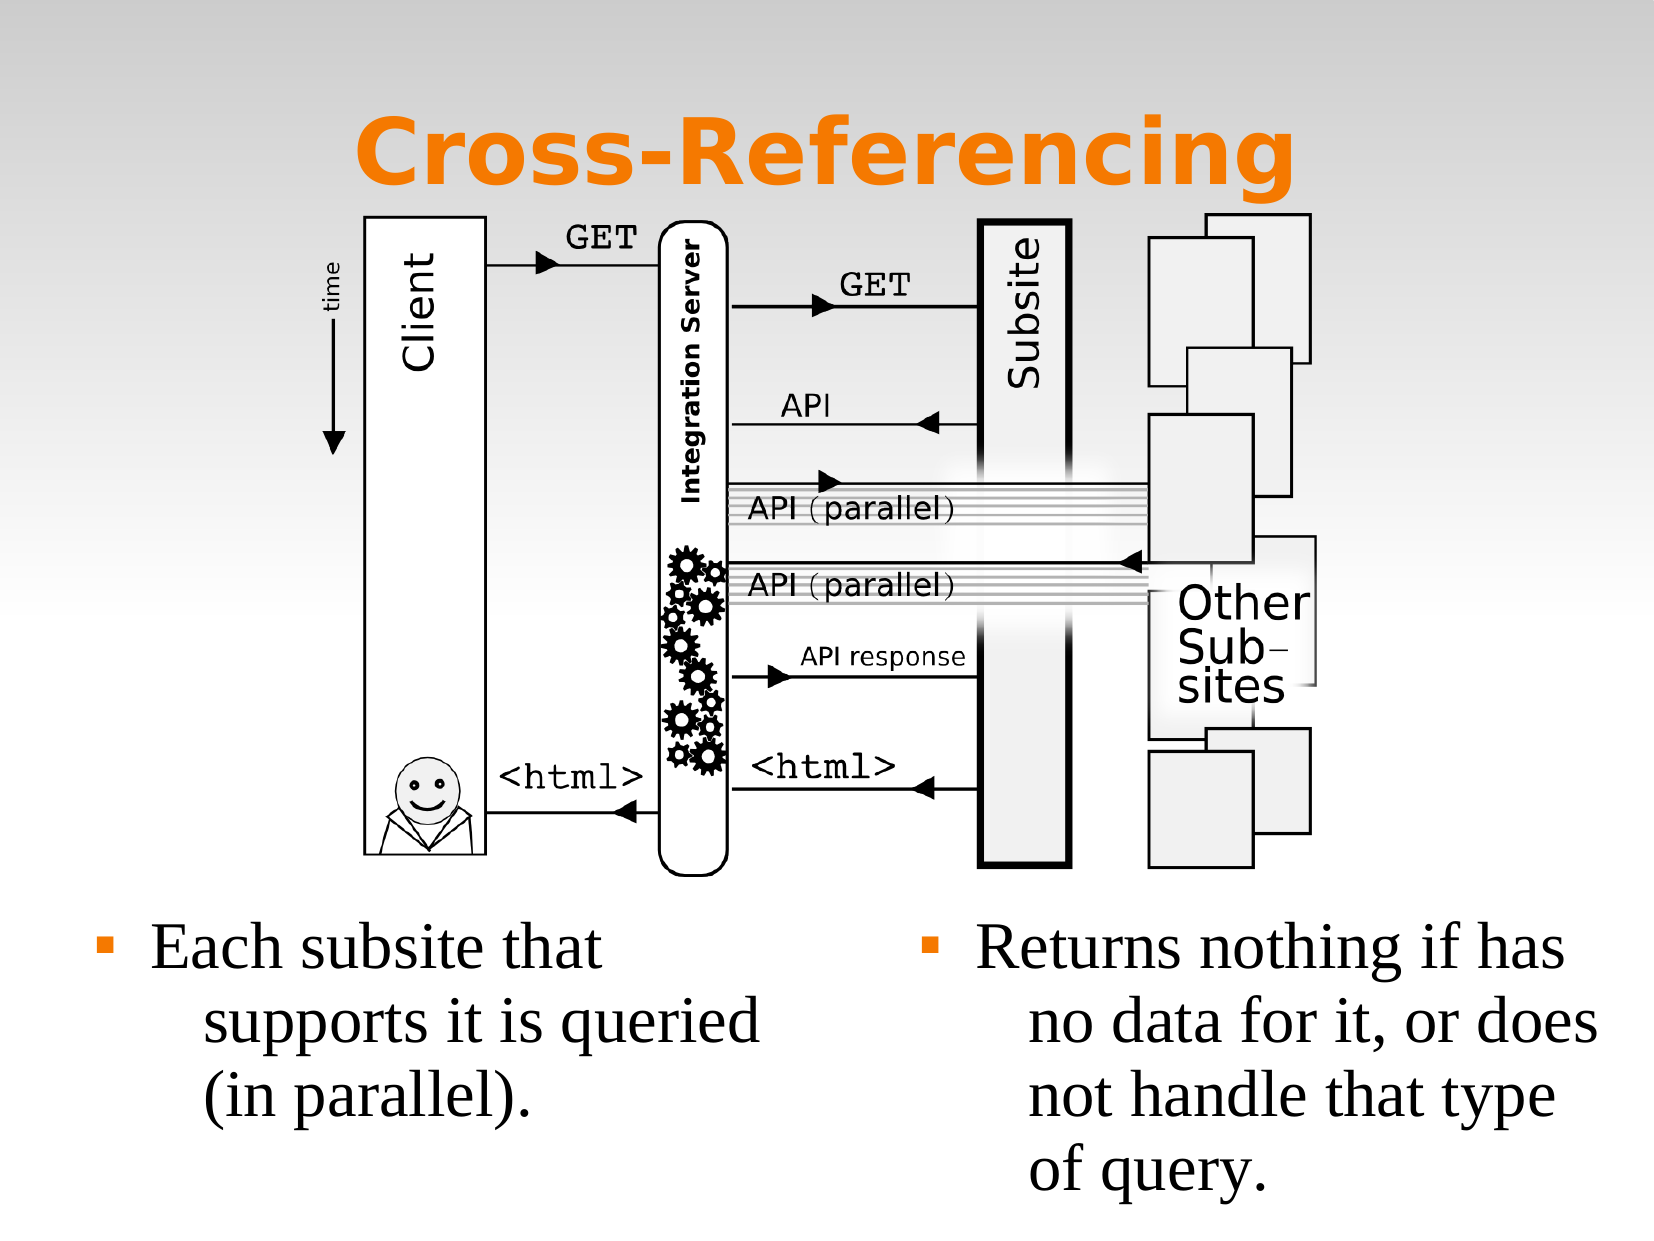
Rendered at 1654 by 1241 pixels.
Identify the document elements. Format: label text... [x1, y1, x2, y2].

list Returns nothing if has no data for it, or does not handle that type of query. [886, 909, 1613, 1241]
title Cross-Referencing [82, 49, 1571, 257]
picture [322, 213, 1331, 877]
list Each subsite that supports it is queried (in parallel). [61, 909, 788, 1166]
